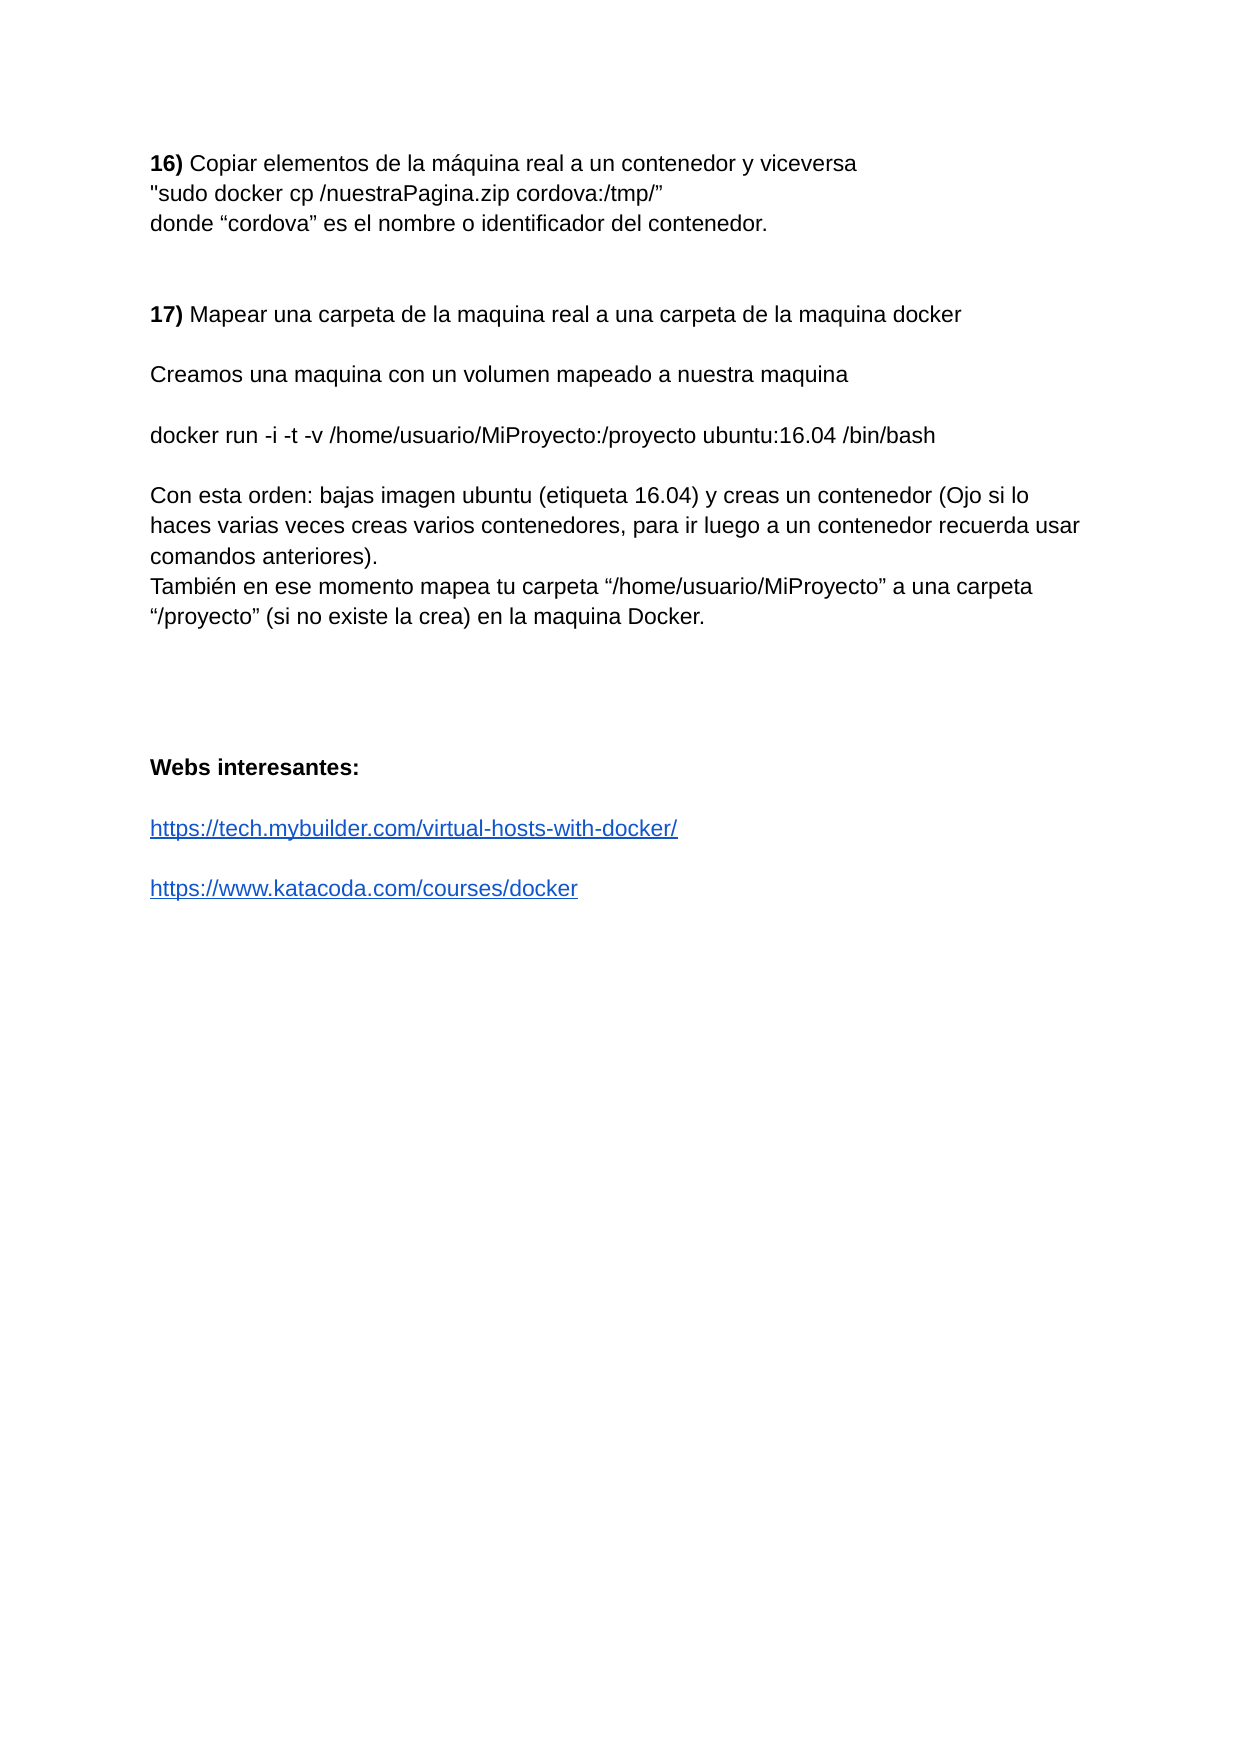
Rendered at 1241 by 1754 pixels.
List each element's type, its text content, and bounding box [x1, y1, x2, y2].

text donde “cordova” es el nombre o identificador del contenedor. [150, 210, 1090, 237]
text docker run -i -t -v /home/usuario/MiProyecto:/proyecto ubuntu:16.04 /bin/bash [150, 422, 1090, 448]
text Webs interesantes: [150, 754, 1090, 781]
text Con esta orden: bajas imagen ubuntu (etiqueta 16.04) y creas un contenedor (Ojo si lo haces varias veces creas varios contenedores, para ir luego a un contenedor recuerda usar comandos anteriores). [150, 482, 1090, 569]
text Creamos una maquina con un volumen mapeado a nuestra maquina [150, 361, 1090, 388]
text https://tech.mybuilder.com/virtual-hosts-with-docker/ [150, 814, 1090, 841]
text 16) Copiar elementos de la máquina real a un contenedor y viceversa [150, 150, 1090, 176]
text https://www.katacoda.com/courses/docker [150, 875, 1090, 901]
text También en ese momento mapea tu carpeta “/home/usuario/MiProyecto” a una carpeta “/proyecto” (si no existe la crea) en la maquina Docker. [150, 573, 1090, 629]
text "sudo docker cp /nuestraPagina.zip cordova:/tmp/” [150, 180, 1090, 207]
text 17) Mapear una carpeta de la maquina real a una carpeta de la maquina docker [150, 301, 1090, 327]
